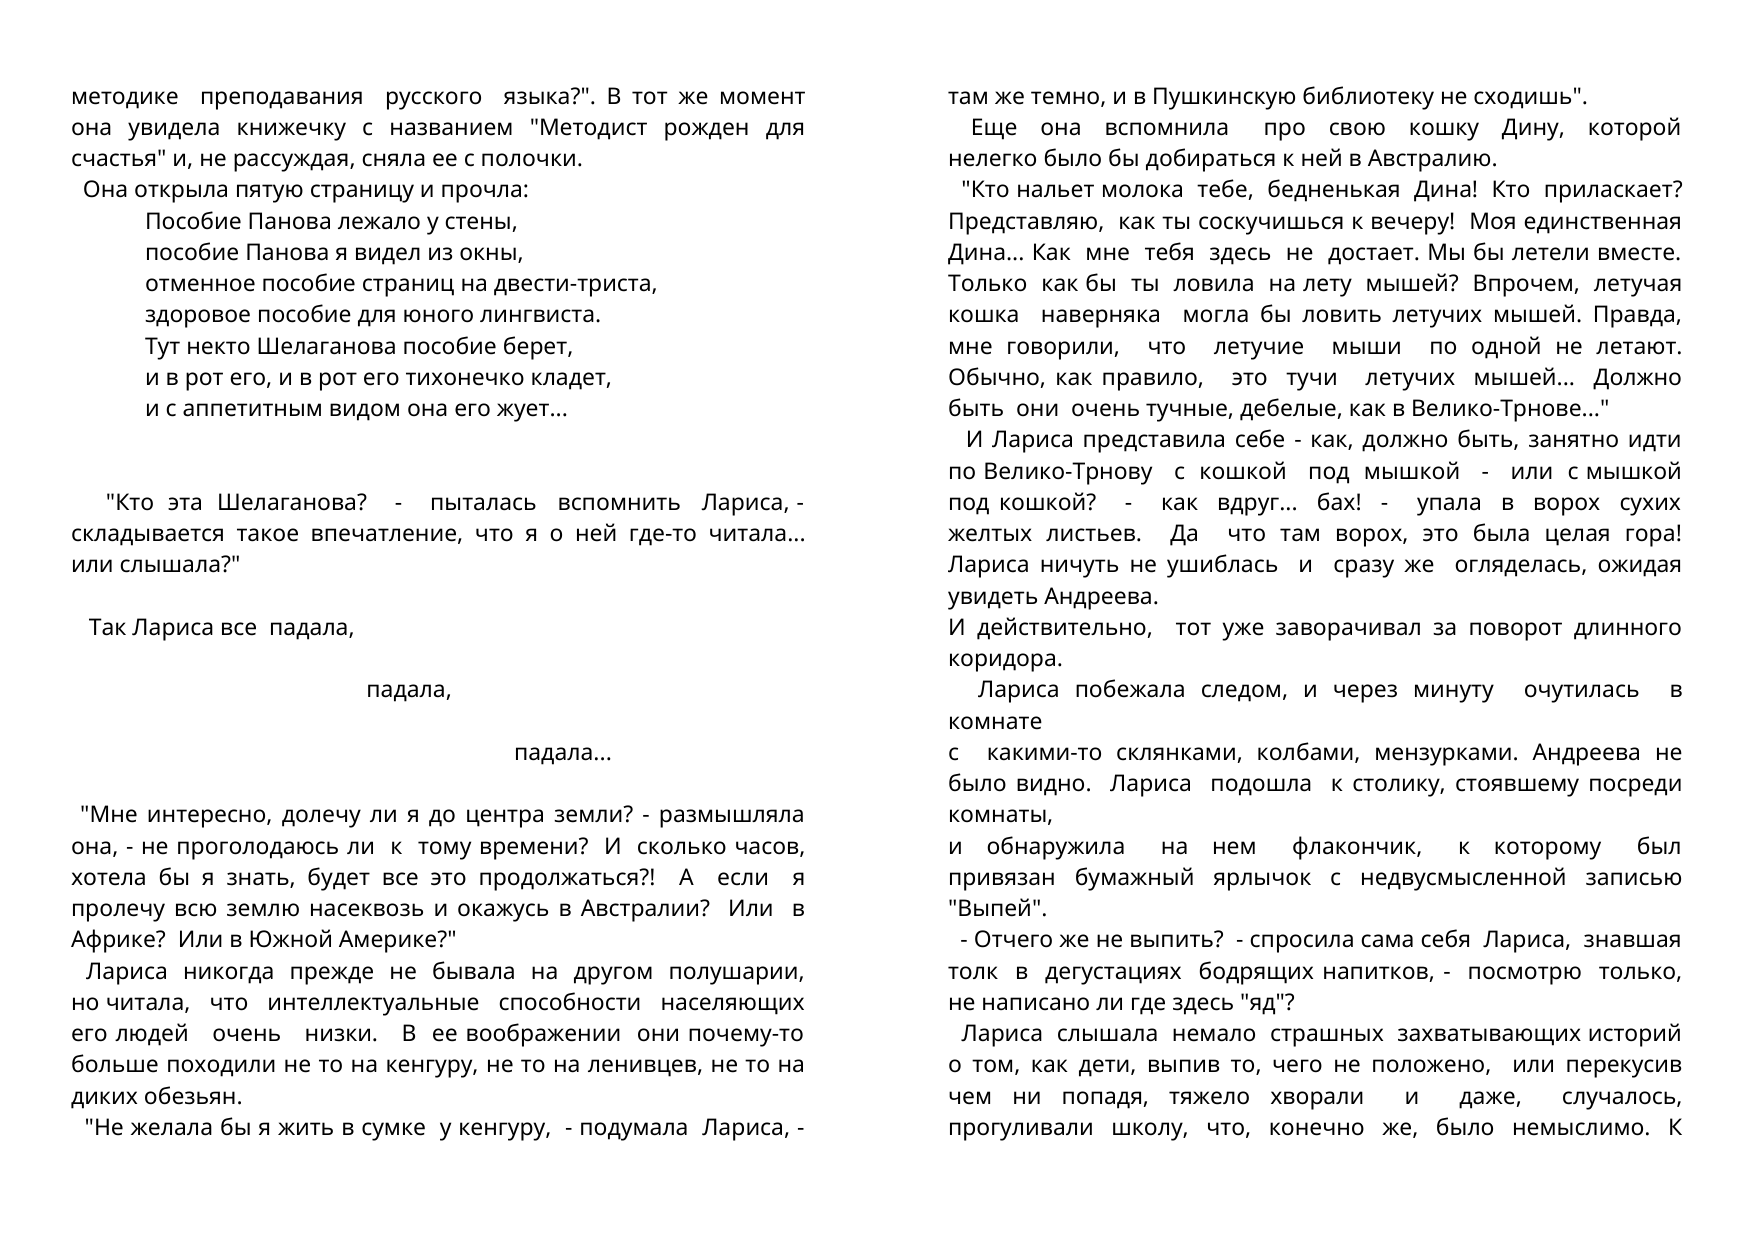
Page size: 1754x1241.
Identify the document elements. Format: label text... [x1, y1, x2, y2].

text пособие Панова я видел из окны, [71, 236, 806, 267]
text Еще она вспомнила про свою кошку Дину, которой нелегко было бы добираться к ней в Австралию. [948, 111, 1683, 173]
text и с аппетитным видом она его жует... [71, 392, 806, 423]
text и обнаружила на нем флакончик, к которому был привязан бумажный ярлычок с недвусмысленной записью "Выпей". [948, 830, 1683, 923]
text "Не желала бы я жить в сумке у кенгуру, - подумала Лариса, [71, 1111, 806, 1142]
text "Кто нальет молока тебе, бедненькая Дина! Кто приласкает? Представляю, как ты соскучишься к вечеру! Моя единственная Дина... Как мне тебя здесь не достает. Мы бы летели вместе. Только как бы ты ловила на лету мышей? Впрочем, летучая кошка наверняка могла бы ловить летучих мышей. Правда, мне говорили, что летучие мыши по одной не летают. Обычно, как правило, это тучи летучих мышей... Должно быть они очень тучные, дебелые, как в Велико-Трнове..." [948, 173, 1683, 423]
text "Кто эта Шелаганова? - пыталась вспомнить Лариса, - складывается такое впечатление, что я о ней где-то читала... или слышала?" [71, 486, 806, 580]
text И действительно, тот уже заворачивал за поворот длинного коридора. [948, 611, 1683, 673]
text "Мне интересно, долечу ли я до центра земли? - размышляла она, - не проголодаюсь ли к тому времени? И сколько часов, хотела бы я знать, будет все это продолжаться?! А если я пролечу всю землю насеквозь и окажусь в Австралии? Или в Африке? Или в Южной Америке?" [71, 798, 806, 955]
text И Лариса представила себе - как, должно быть, занятно идти по Велико-Трнову с кошкой под мышкой - или с мышкой под кошкой? - как вдруг... бах! - упала в ворох сухих желтых листьев. Да что там ворох, это была целая гора! Лариса ничуть не ушиблась и сразу же огляделась, ожидая увидеть Андреева. [948, 423, 1683, 611]
text Тут некто Шелаганова пособие берет, [71, 330, 806, 361]
text Лариса побежала следом, и через минуту очутилась в комнате [948, 673, 1683, 736]
text - там же темно, и в Пушкинскую библиотеку не сходишь". [948, 80, 1683, 111]
text методике преподавания русского языка?". В тот же момент она увидела книжечку с названием "Методист рожден для счастья" и, не рассуждая, сняла ее с полочки. [71, 80, 806, 173]
text падала, [71, 673, 806, 705]
text с какими-то склянками, колбами, мензурками. Андреева не было видно. Лариса подошла к столику, стоявшему посреди комнаты, [948, 736, 1683, 830]
text Лариса никогда прежде не бывала на другом полушарии, но читала, что интеллектуальные способности населяющих его людей очень низки. В ее воображении они почему-то больше походили не то на кенгуру, не то на ленивцев, не то на диких обезьян. [71, 955, 806, 1111]
text здоровое пособие для юного лингвиста. [71, 298, 806, 330]
text и в рот его, и в рот его тихонечко кладет, [71, 361, 806, 392]
text Она открыла пятую страницу и прочла: [71, 173, 806, 205]
text - Отчего же не выпить? - спросила сама себя Лариса, знавшая толк в дегустациях бодрящих напитков, - посмотрю только, не написано ли где здесь "яд"? [948, 923, 1683, 1017]
text Пособие Панова лежало у стены, [71, 205, 806, 236]
text отменное пособие страниц на двести-триста, [71, 267, 806, 298]
text Так Лариса все падала, [71, 611, 806, 642]
text падала... [71, 736, 806, 767]
text Лариса слышала немало страшных захватывающих историй о том, как дети, выпив то, чего не положено, или перекусив чем ни попадя, тяжело хворали и даже, случалось, прогуливали школу, что, конечно же, было немыслимо. К [948, 1017, 1683, 1142]
